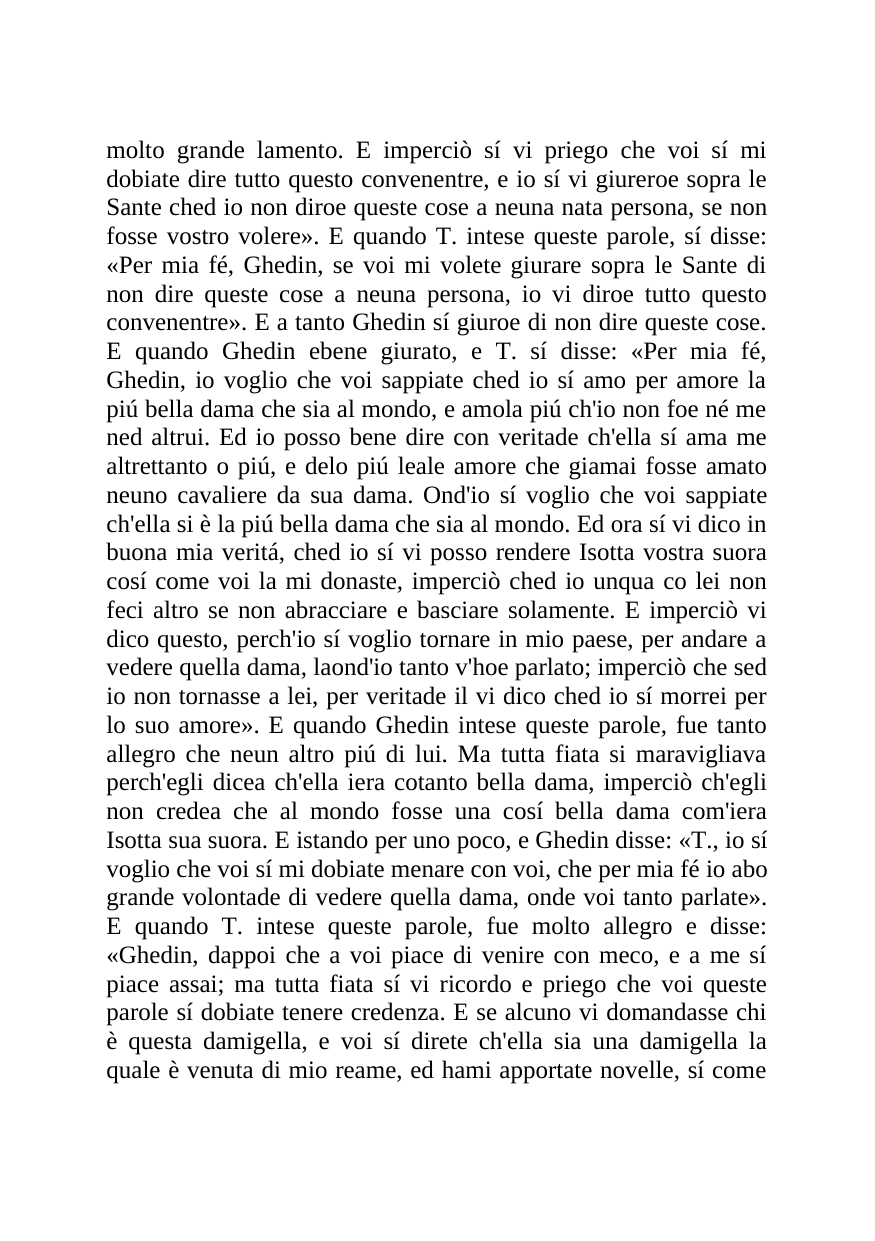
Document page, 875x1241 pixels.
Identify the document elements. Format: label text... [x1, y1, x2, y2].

text molto grande lamento. E imperciò sí vi priego che voi sí mi dobiate dire tutto questo convenentre, e io sí vi giureroe sopra le Sante ched io non diroe queste cose a neuna nata persona, se non fosse vostro volere». E quando T. intese queste parole, sí disse: «Per mia fé, Ghedin, se voi mi volete giurare sopra le Sante di non dire queste cose a neuna persona, io vi diroe tutto questo convenentre». E a tanto Ghedin sí giuroe di non dire queste cose. E quando Ghedin ebene giurato, e T. sí disse: «Per mia fé, Ghedin, io voglio che voi sappiate ched io sí amo per amore la piú bella dama che sia al mondo, e amola piú ch'io non foe né me ned altrui. Ed io posso bene dire con veritade ch'ella sí ama me altrettanto o piú, e delo piú leale amore che giamai fosse amato neuno cavaliere da sua dama. Ond'io sí voglio che voi sappiate ch'ella si è la piú bella dama che sia al mondo. Ed ora sí vi dico in buona mia veritá, ched io sí vi posso rendere Isotta vostra suora cosí come voi la mi donaste, imperciò ched io unqua co lei non feci altro se non abracciare e basciare solamente. E imperciò vi dico questo, perch'io sí voglio tornare in mio paese, per andare a vedere quella dama, laond'io tanto v'hoe parlato; imperciò che sed io non tornasse a lei, per veritade il vi dico ched io sí morrei per lo suo amore». E quando Ghedin intese queste parole, fue tanto allegro che neun altro piú di lui. Ma tutta fiata si maravigliava perch'egli dicea ch'ella iera cotanto bella dama, imperciò ch'egli non credea che al mondo fosse una cosí bella dama com'iera Isotta sua suora. E istando per uno poco, e Ghedin disse: «T., io sí voglio che voi sí mi dobiate menare con voi, che per mia fé io abo grande volontade di vedere quella dama, onde voi tanto parlate». E quando T. intese queste parole, fue molto allegro e disse: «Ghedin, dappoi che a voi piace di venire con meco, e a me sí piace assai; ma tutta fiata sí vi ricordo e priego che voi queste parole sí dobiate tenere credenza. E se alcuno vi domandasse chi è questa damigella, e voi sí direte ch'ella sia una damigella la quale è venuta di mio reame, ed hami apportate novelle, sí come [106, 135, 768, 1084]
